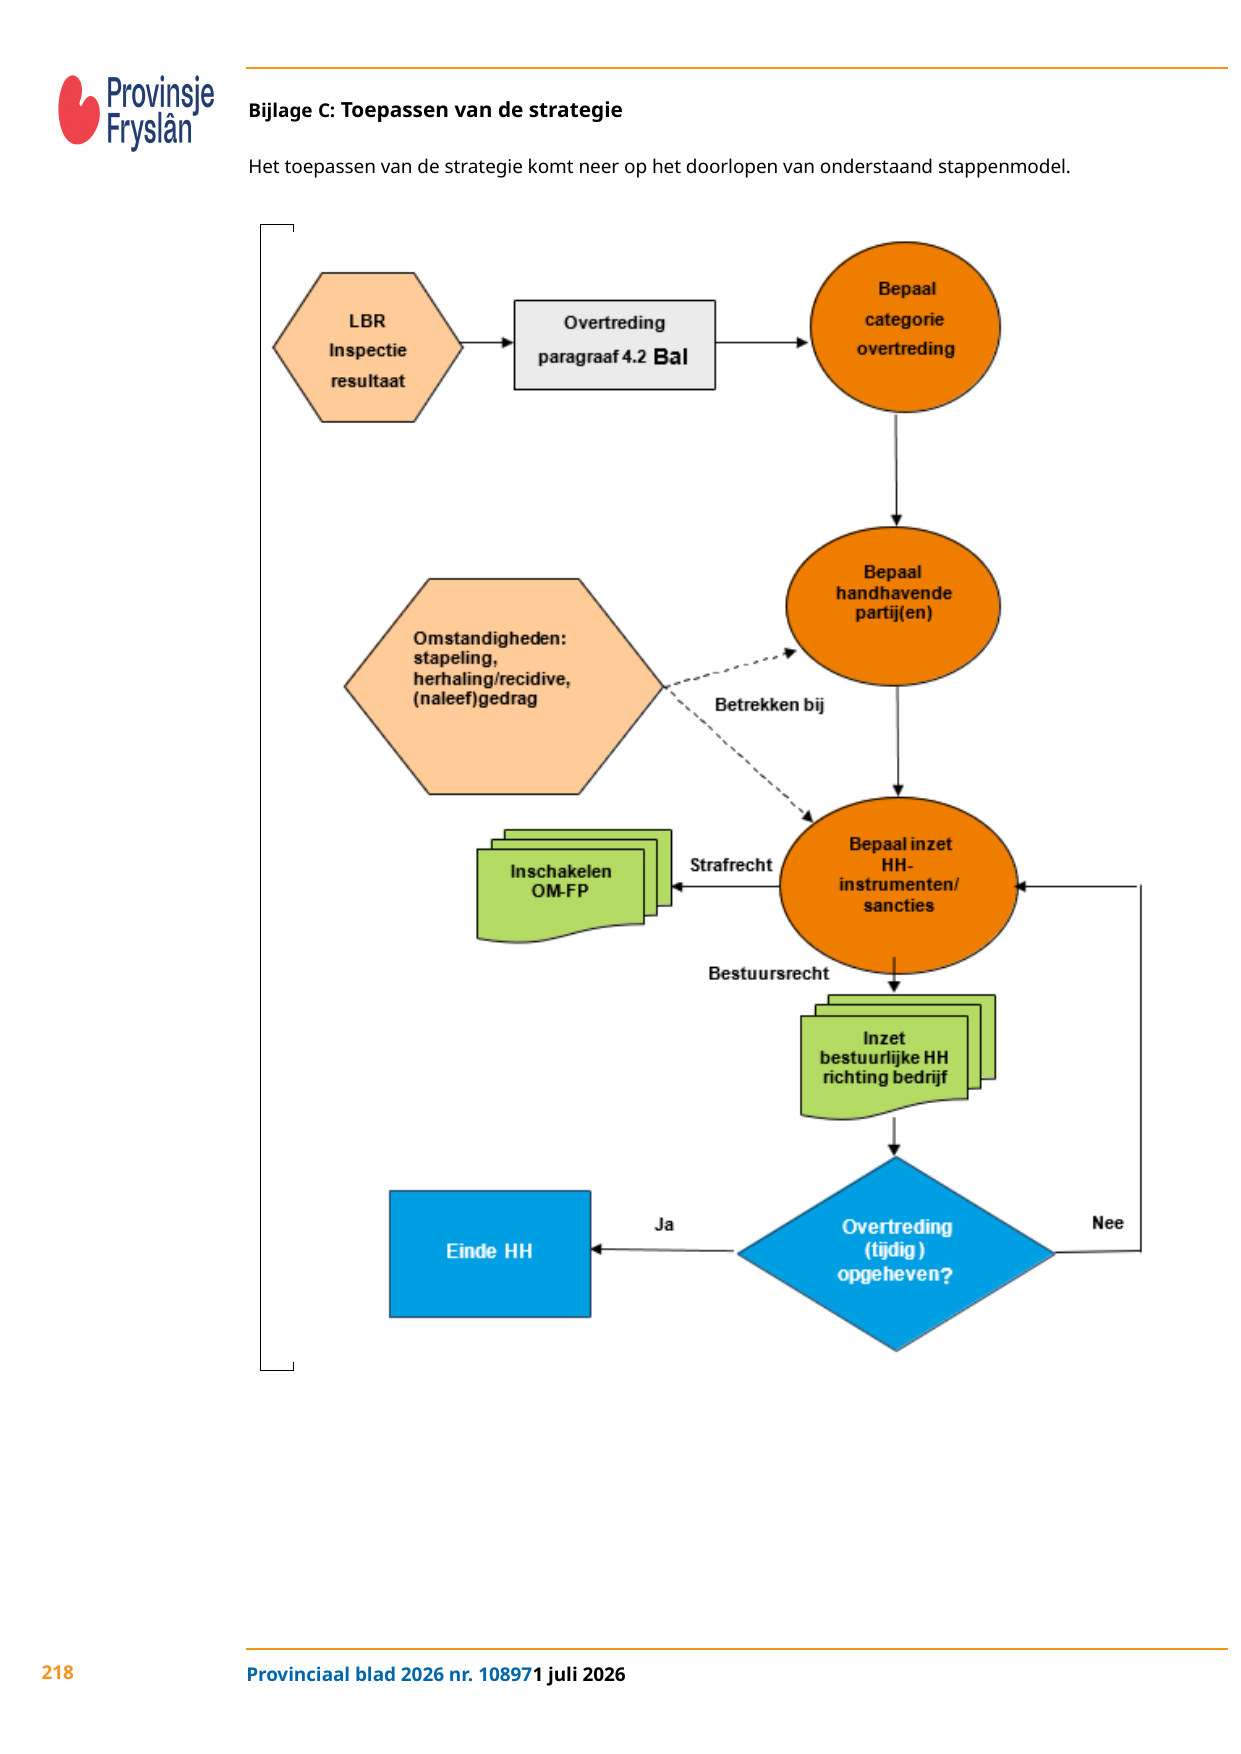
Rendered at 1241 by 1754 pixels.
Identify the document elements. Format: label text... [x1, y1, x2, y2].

text Het toepassen van de strategie komt neer op het doorlopen van onderstaand stappenmodel. [248, 153, 1152, 179]
text Bijlage C: Toepassen van de strategie [248, 95, 1152, 123]
picture [268, 232, 1155, 1362]
picture [41, 47, 231, 172]
